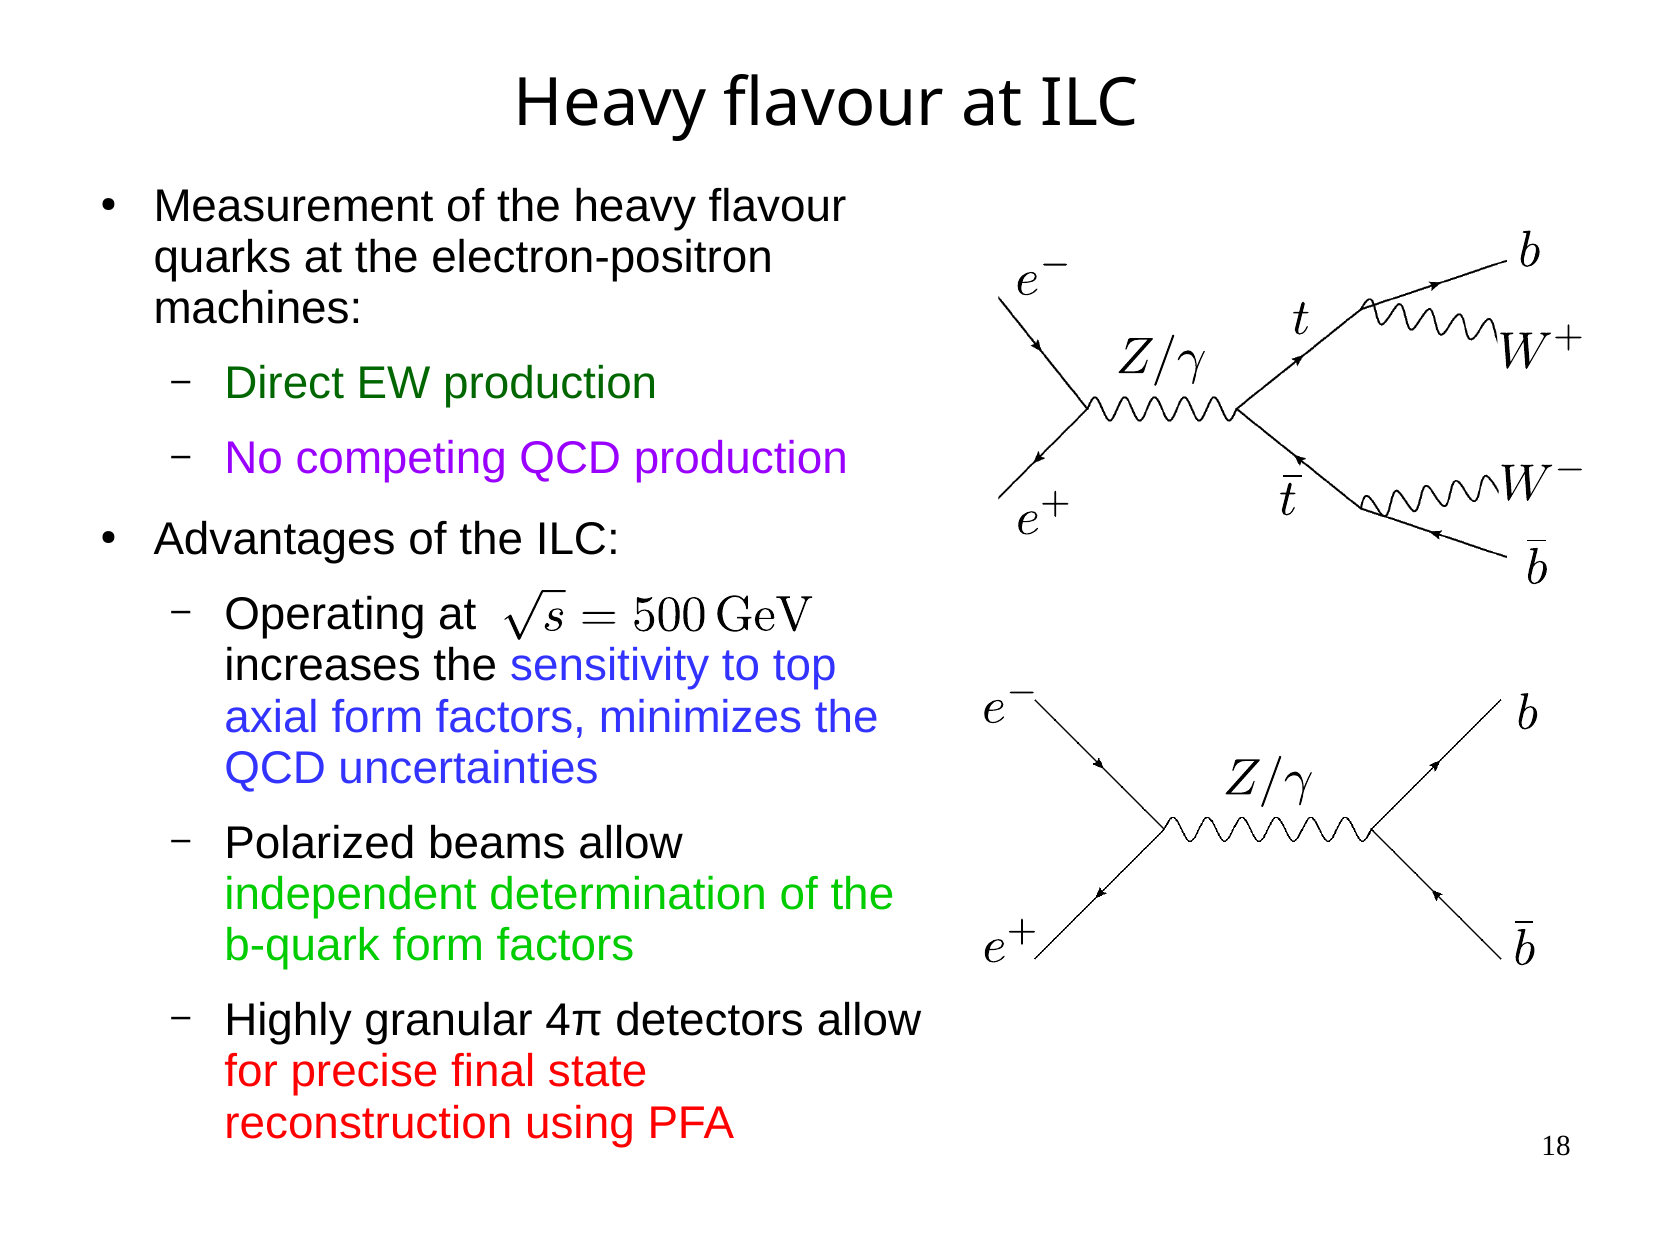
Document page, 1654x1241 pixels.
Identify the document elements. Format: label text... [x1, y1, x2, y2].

text_box [1516, 693, 1538, 730]
text_box [981, 679, 1038, 724]
text_box [1523, 540, 1550, 585]
text_box [1115, 334, 1207, 386]
picture [998, 234, 1507, 574]
picture [1033, 698, 1504, 963]
text_box [1015, 490, 1072, 535]
text_box [1497, 324, 1584, 369]
text_box [1511, 921, 1537, 966]
text_box [982, 918, 1033, 963]
text_box [1498, 456, 1586, 501]
list Measurement of the heavy flavour quarks at the electron-positron machines: Direct EW production No competing QCD production Advantages of the ILC: Operating at increases the sensitivity to top axial form factors, minimizes the QCD uncertainties Polarized beams allow independent determination of the b-quark form factors Highly granular 4π detectors allow for precise final state reconstruction using PFA [82, 180, 934, 1171]
title Heavy flavour at ILC [82, 49, 1571, 151]
text_box [1518, 230, 1541, 267]
text_box [1015, 251, 1072, 296]
text_box [1278, 475, 1305, 516]
text_box [500, 590, 814, 640]
text_box [1291, 301, 1311, 335]
